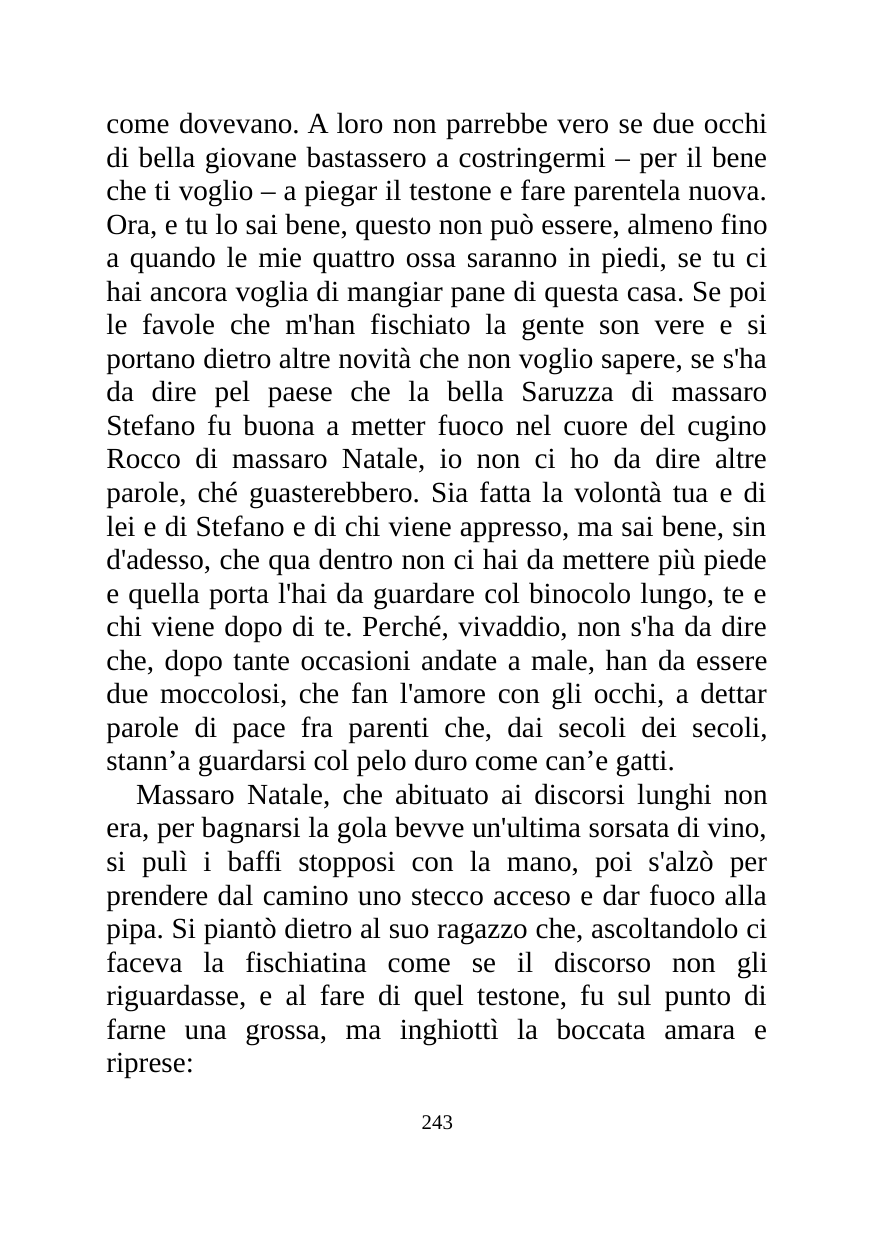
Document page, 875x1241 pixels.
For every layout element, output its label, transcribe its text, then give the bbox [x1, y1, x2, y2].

text come dovevano. A loro non parrebbe vero se due occhi di bella giovane bastassero a costringermi – per il bene che ti voglio – a piegar il testone e fare parentela nuova. Ora, e tu lo sai bene, questo non può essere, almeno fino a quando le mie quattro ossa saranno in piedi, se tu ci hai ancora voglia di mangiar pane di questa casa. Se poi le favole che m'han fischiato la gente son vere e si portano dietro altre novità che non voglio sapere, se s'ha da dire pel paese che la bella Saruzza di massaro Stefano fu buona a metter fuoco nel cuore del cugino Rocco di massaro Natale, io non ci ho da dire altre parole, ché guasterebbero. Sia fatta la volontà tua e di lei e di Stefano e di chi viene appresso, ma sai bene, sin d'adesso, che qua dentro non ci hai da mettere più piede e quella porta l'hai da guardare col binocolo lungo, te e chi viene dopo di te. Perché, vivaddio, non s'ha da dire che, dopo tante occasioni andate a male, han da essere due moccolosi, che fan l'amore con gli occhi, a dettar parole di pace fra parenti che, dai secoli dei secoli, stann’a guardarsi col pelo duro come can’e gatti. [106, 106, 768, 777]
text Massaro Natale, che abituato ai discorsi lunghi non era, per bagnarsi la gola bevve un'ultima sorsata di vino, si pulì i baffi stopposi con la mano, poi s'alzò per prendere dal camino uno stecco acceso e dar fuoco alla pipa. Si piantò dietro al suo ragazzo che, ascoltandolo ci faceva la fischiatina come se il discorso non gli riguardasse, e al fare di quel testone, fu sul punto di farne una grossa, ma inghiottì la boccata amara e riprese: [106, 777, 768, 1079]
